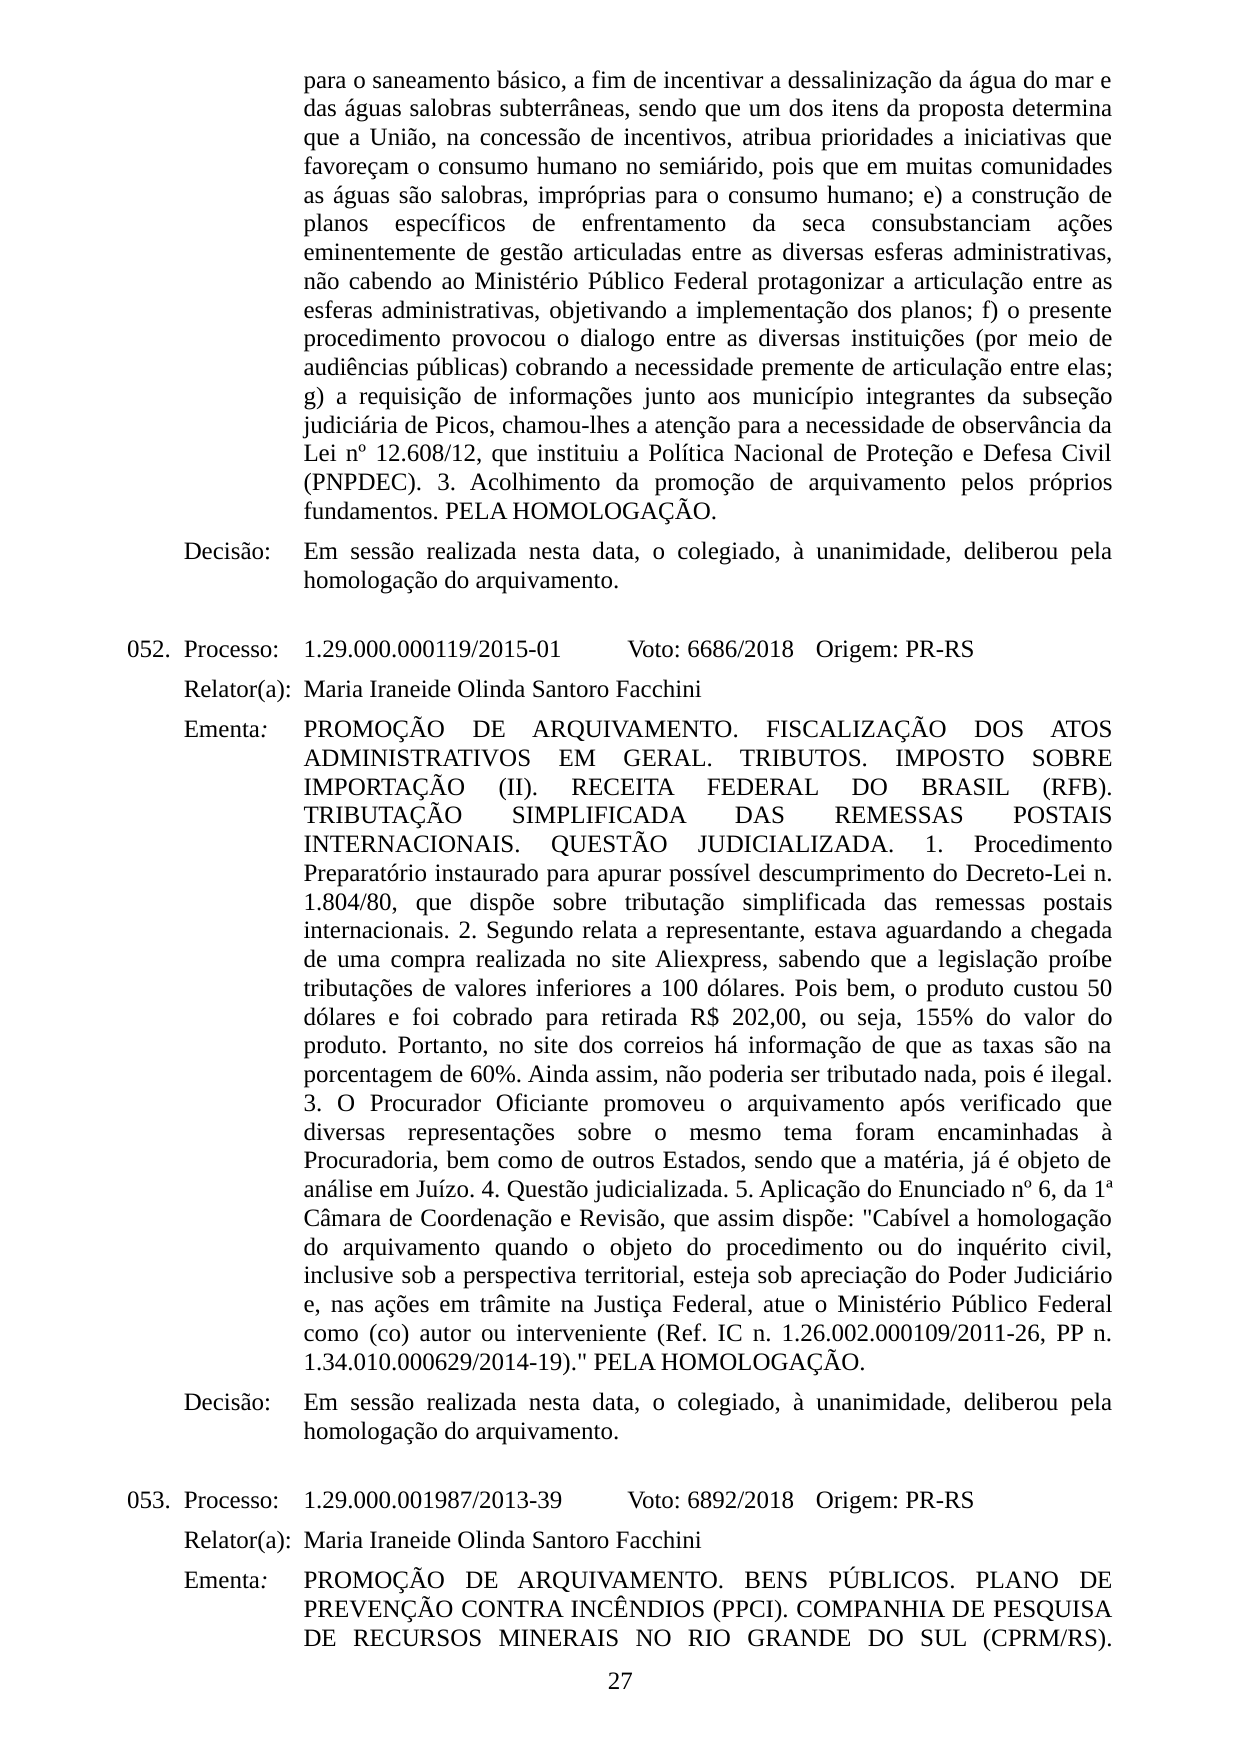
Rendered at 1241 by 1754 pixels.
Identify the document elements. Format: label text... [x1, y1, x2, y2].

table_cell Maria Iraneide Olinda Santoro Facchini [298, 669, 1119, 709]
table_cell [121, 531, 178, 599]
table_cell Em sessão realizada nesta data, o colegiado, à unanimidade, deliberou pela homologação do arquivamento. [298, 1381, 1119, 1450]
table_cell [121, 1519, 178, 1559]
table_cell PROMOÇÃO DE ARQUIVAMENTO. BENS PÚBLICOS. PLANO DE PREVENÇÃO CONTRA INCÊNDIOS (PPCI). COMPANHIA DE PESQUISA DE RECURSOS MINERAIS NO RIO GRANDE DO SUL (CPRM/RS). [298, 1560, 1119, 1657]
table_cell [121, 1560, 178, 1657]
table_header 052. [121, 628, 178, 668]
table_header Processo: [178, 1479, 298, 1519]
table_cell Ementa: [178, 1560, 298, 1657]
table_cell Relator(a): [178, 669, 298, 709]
table_cell Em sessão realizada nesta data, o colegiado, à unanimidade, deliberou pela homologação do arquivamento. [298, 531, 1119, 599]
table_header Processo: [178, 628, 298, 668]
table_cell Decisão: [178, 531, 298, 599]
table_cell [121, 1381, 178, 1450]
table_cell Ementa: [178, 709, 298, 1381]
table_cell [178, 59, 298, 531]
table_cell PROMOÇÃO DE ARQUIVAMENTO. FISCALIZAÇÃO DOS ATOS ADMINISTRATIVOS EM GERAL. TRIBUTOS. IMPOSTO SOBRE IMPORTAÇÃO (II). RECEITA FEDERAL DO BRASIL (RFB). TRIBUTAÇÃO SIMPLIFICADA DAS REMESSAS POSTAIS INTERNACIONAIS. QUESTÃO JUDICIALIZADA. 1. Procedimento Preparatório instaurado para apurar possível descumprimento do Decreto-Lei n. 1.804/80, que dispõe sobre tributação simplificada das remessas postais internacionais. 2. Segundo relata a representante, estava aguardando a chegada de uma compra realizada no site Aliexpress, sabendo que a legislação proíbe tributações de valores inferiores a 100 dólares. Pois bem, o produto custou 50 dólares e foi cobrado para retirada R$ 202,00, ou seja, 155% do valor do produto. Portanto, no site dos correios há informação de que as taxas são na porcentagem de 60%. Ainda assim, não poderia ser tributado nada, pois é ilegal. 3. O Procurador Oficiante promoveu o arquivamento após verificado que diversas representações sobre o mesmo tema foram encaminhadas à Procuradoria, bem como de outros Estados, sendo que a matéria, já é objeto de análise em Juízo. 4. Questão judicializada. 5. Aplicação do Enunciado nº 6, da 1ª Câmara de Coordenação e Revisão, que assim dispõe: "Cabível a homologação do arquivamento quando o objeto do procedimento ou do inquérito civil, inclusive sob a perspectiva territorial, esteja sob apreciação do Poder Judiciário e, nas ações em trâmite na Justiça Federal, atue o Ministério Público Federal como (co) autor ou interveniente (Ref. IC n. 1.26.002.000109/2011-26, PP n. 1.34.010.000629/2014-19)." PELA HOMOLOGAÇÃO. [298, 709, 1119, 1381]
table_header Voto: 6892/2018 [621, 1479, 810, 1519]
table_cell Maria Iraneide Olinda Santoro Facchini [298, 1519, 1119, 1559]
table_cell Relator(a): [178, 1519, 298, 1559]
table_cell Decisão: [178, 1381, 298, 1450]
table_header 053. [121, 1479, 178, 1519]
table_header 1.29.000.000119/2015-01 [298, 628, 621, 668]
table_header Origem: PR-RS [810, 1479, 1119, 1519]
table_header Voto: 6686/2018 [621, 628, 810, 668]
table_cell [121, 669, 178, 709]
table_header Origem: PR-RS [810, 628, 1119, 668]
table_header 1.29.000.001987/2013-39 [298, 1479, 621, 1519]
table_cell [121, 59, 178, 531]
table_cell para o saneamento básico, a fim de incentivar a dessalinização da água do mar e das águas salobras subterrâneas, sendo que um dos itens da proposta determina que a União, na concessão de incentivos, atribua prioridades a iniciativas que favoreçam o consumo humano no semiárido, pois que em muitas comunidades as águas são salobras, impróprias para o consumo humano; e) a construção de planos específicos de enfrentamento da seca consubstanciam ações eminentemente de gestão articuladas entre as diversas esferas administrativas, não cabendo ao Ministério Público Federal protagonizar a articulação entre as esferas administrativas, objetivando a implementação dos planos; f) o presente procedimento provocou o dialogo entre as diversas instituições (por meio de audiências públicas) cobrando a necessidade premente de articulação entre elas; g) a requisição de informações junto aos município integrantes da subseção judiciária de Picos, chamou-lhes a atenção para a necessidade de observância da Lei nº 12.608/12, que instituiu a Política Nacional de Proteção e Defesa Civil (PNPDEC). 3. Acolhimento da promoção de arquivamento pelos próprios fundamentos. PELA HOMOLOGAÇÃO. [298, 59, 1119, 531]
table_cell [121, 709, 178, 1381]
